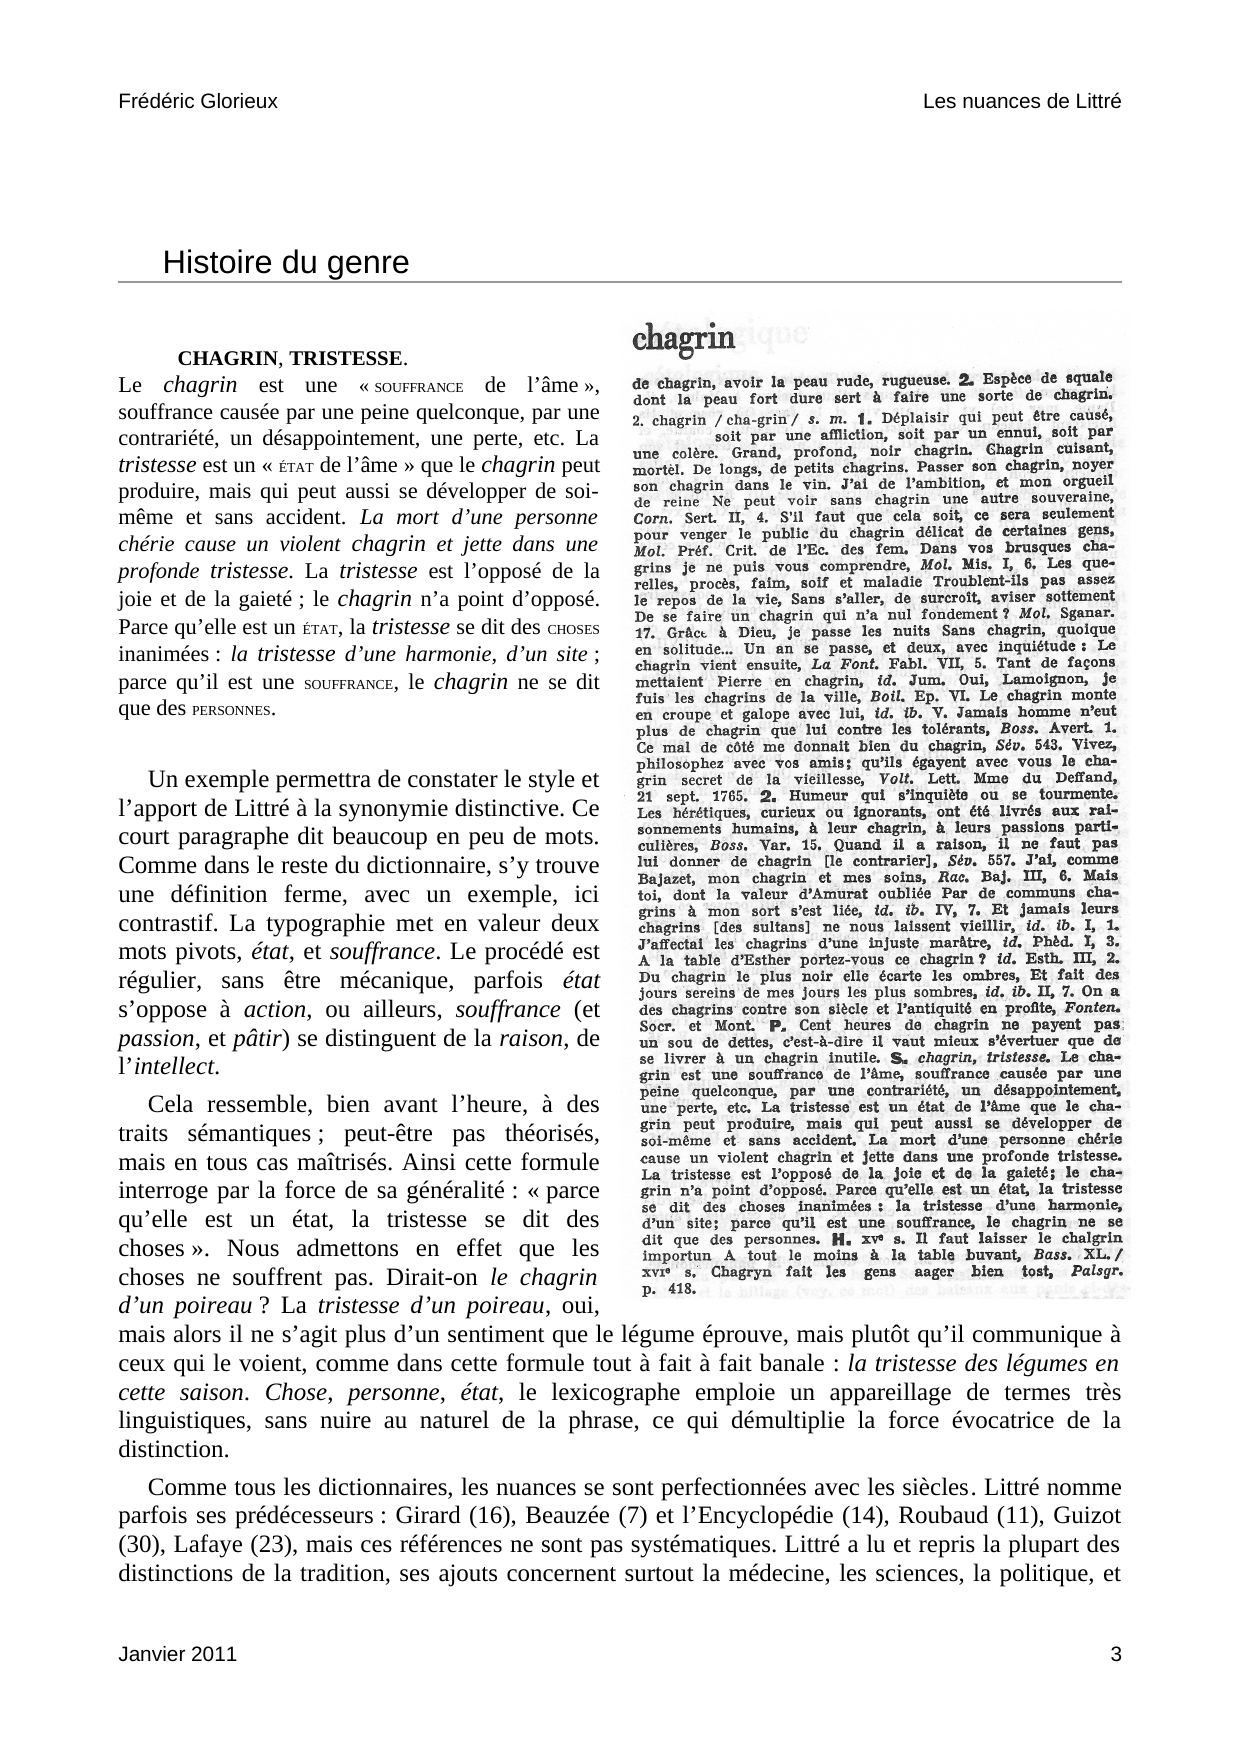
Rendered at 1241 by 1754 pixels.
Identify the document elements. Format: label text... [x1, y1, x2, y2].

text Comme tous les dictionnaires, les nuances se sont perfectionnées avec les siècles. Littré nomme parfois ses prédécesseurs : Girard (16), Beauzée (7) et l’Encyclopédie (14), Roubaud (11), Guizot (30), Lafaye (23), mais ces références ne sont pas systématiques. Littré a lu et repris la plupart des distinctions de la tradition, ses ajouts concernent surtout la médecine, les sciences, la politique, et [118, 1472, 1122, 1587]
subtitle Histoire du genre [118, 243, 1122, 281]
picture [620, 310, 1131, 1299]
text CHAGRIN, TRISTESSE. Le chagrin est une « souffrance de l’âme », souffrance causée par une peine quelconque, par une contrariété, un désappointement, une perte, etc. La tristesse est un « état de l’âme » que le chagrin peut produire, mais qui peut aussi se développer de soi-même et sans accident. La mort d’une personne chérie cause un violent chagrin et jette dans une profonde tristesse. La tristesse est l’opposé de la joie et de la gaieté ; le chagrin n’a point d’opposé. Parce qu’elle est un état, la tristesse se dit des choses inanimées : la tristesse d’une harmonie, d’un site ; parce qu’il est une souffrance, le chagrin ne se dit que des personnes. [118, 309, 1132, 1300]
text Cela ressemble, bien avant l’heure, à des traits sémantiques ; peut-être pas théorisés, mais en tous cas maîtrisés. Ainsi cette formule interroge par la force de sa généralité : « parce qu’elle est un état, la tristesse se dit des choses ». Nous admettons en effet que les choses ne souffrent pas. Dirait-on le chagrin d’un poireau ? La tristesse d’un poireau, oui, mais alors il ne s’agit plus d’un sentiment que le légume éprouve, mais plutôt qu’il communique à ceux qui le voient, comme dans cette formule tout à fait à fait banale : la tristesse des légumes en cette saison. Chose, personne, état, le lexicographe emploie un appareillage de termes très linguistiques, sans nuire au naturel de la phrase, ce qui démultiplie la force évocatrice de la distinction. [118, 1089, 1122, 1463]
text Un exemple permettra de constater le style et l’apport de Littré à la synonymie distinctive. Ce court paragraphe dit beaucoup en peu de mots. Comme dans le reste du dictionnaire, s’y trouve une définition ferme, avec un exemple, ici contrastif. La typographie met en valeur deux mots pivots, état, et souffrance. Le procédé est régulier, sans être mécanique, parfois état s’oppose à action, ou ailleurs, souffrance (et passion, et pâtir) se distinguent de la raison, de l’intellect. [118, 764, 619, 1080]
